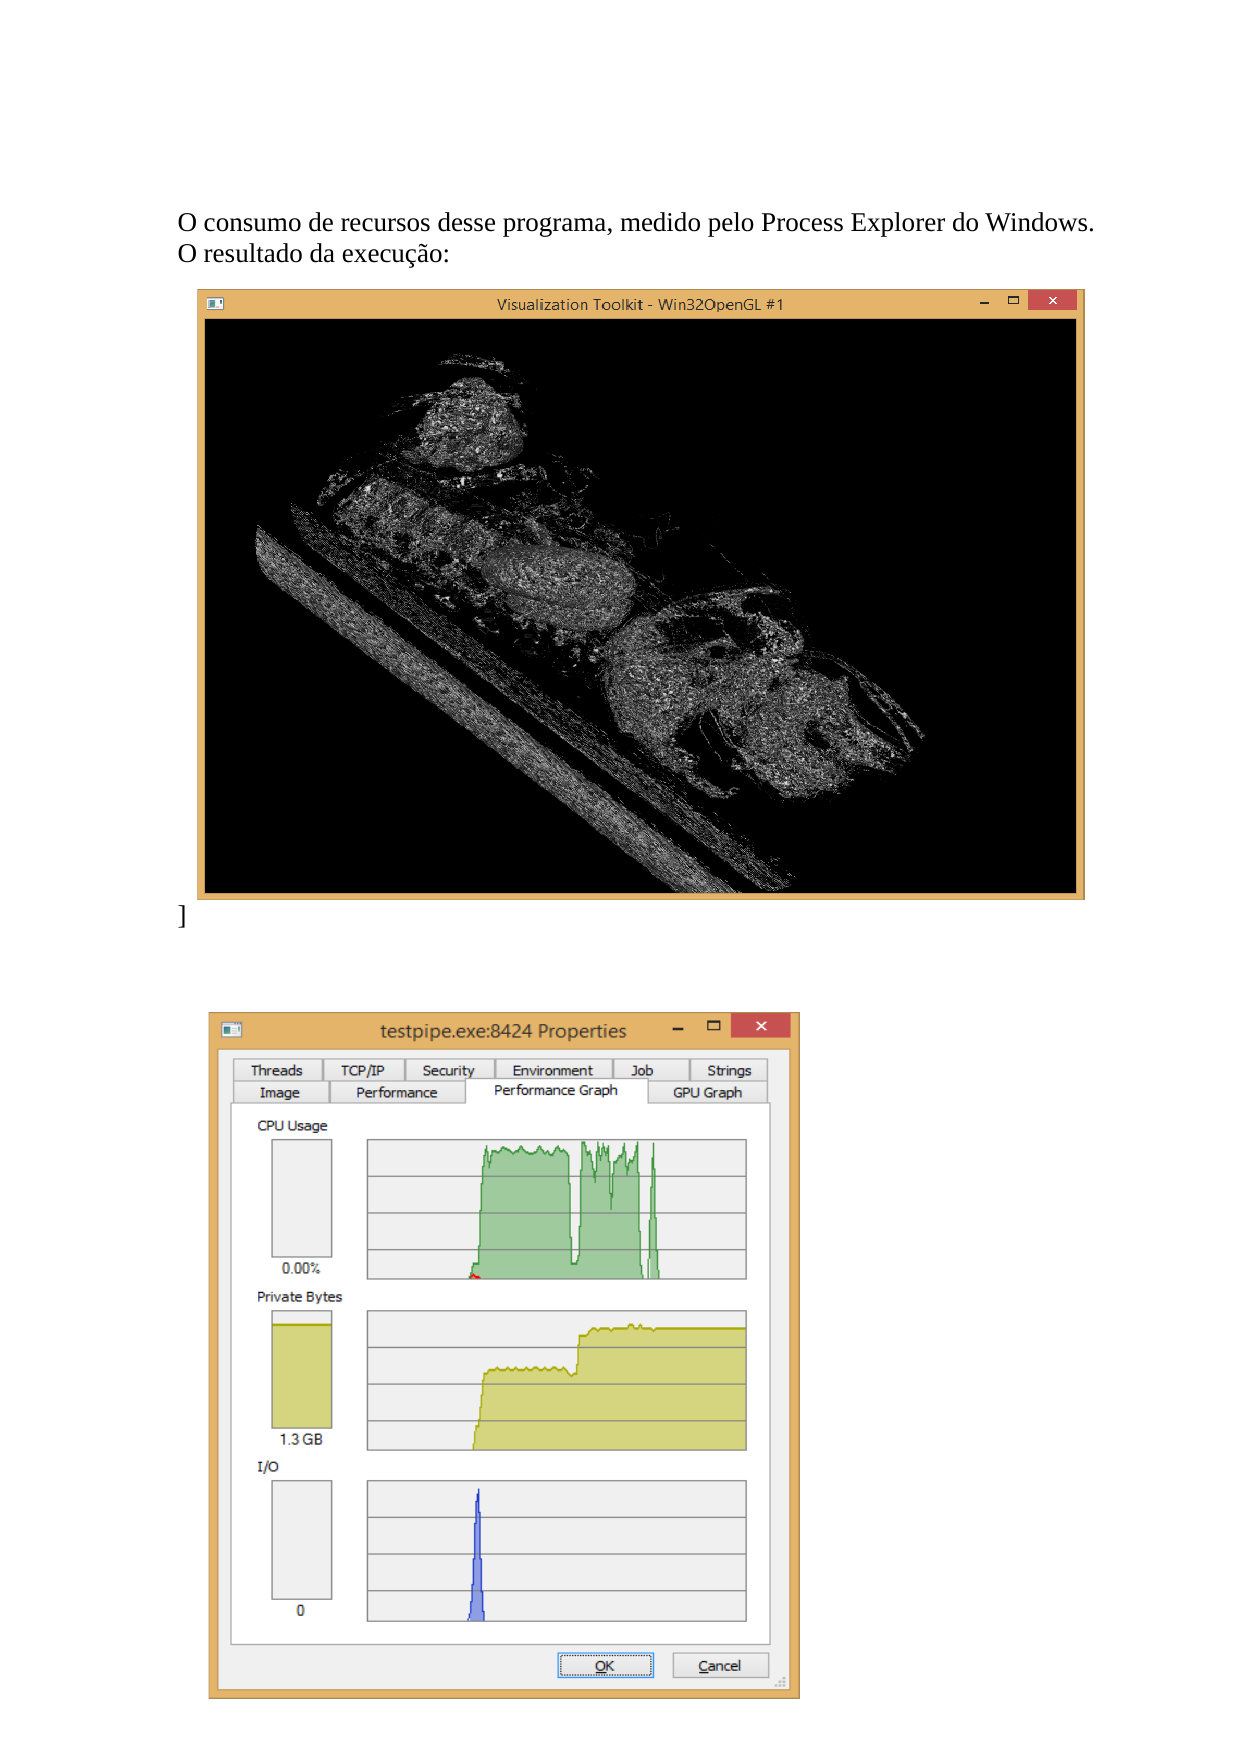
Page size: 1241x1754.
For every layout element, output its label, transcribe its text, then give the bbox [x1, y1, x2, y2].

text ] [177, 268, 1122, 930]
text O resultado da execução: [177, 237, 1122, 268]
text O consumo de recursos desse programa, medido pelo Process Explorer do Windows. [177, 206, 1122, 237]
picture [208, 1012, 800, 1699]
picture [197, 289, 1085, 900]
